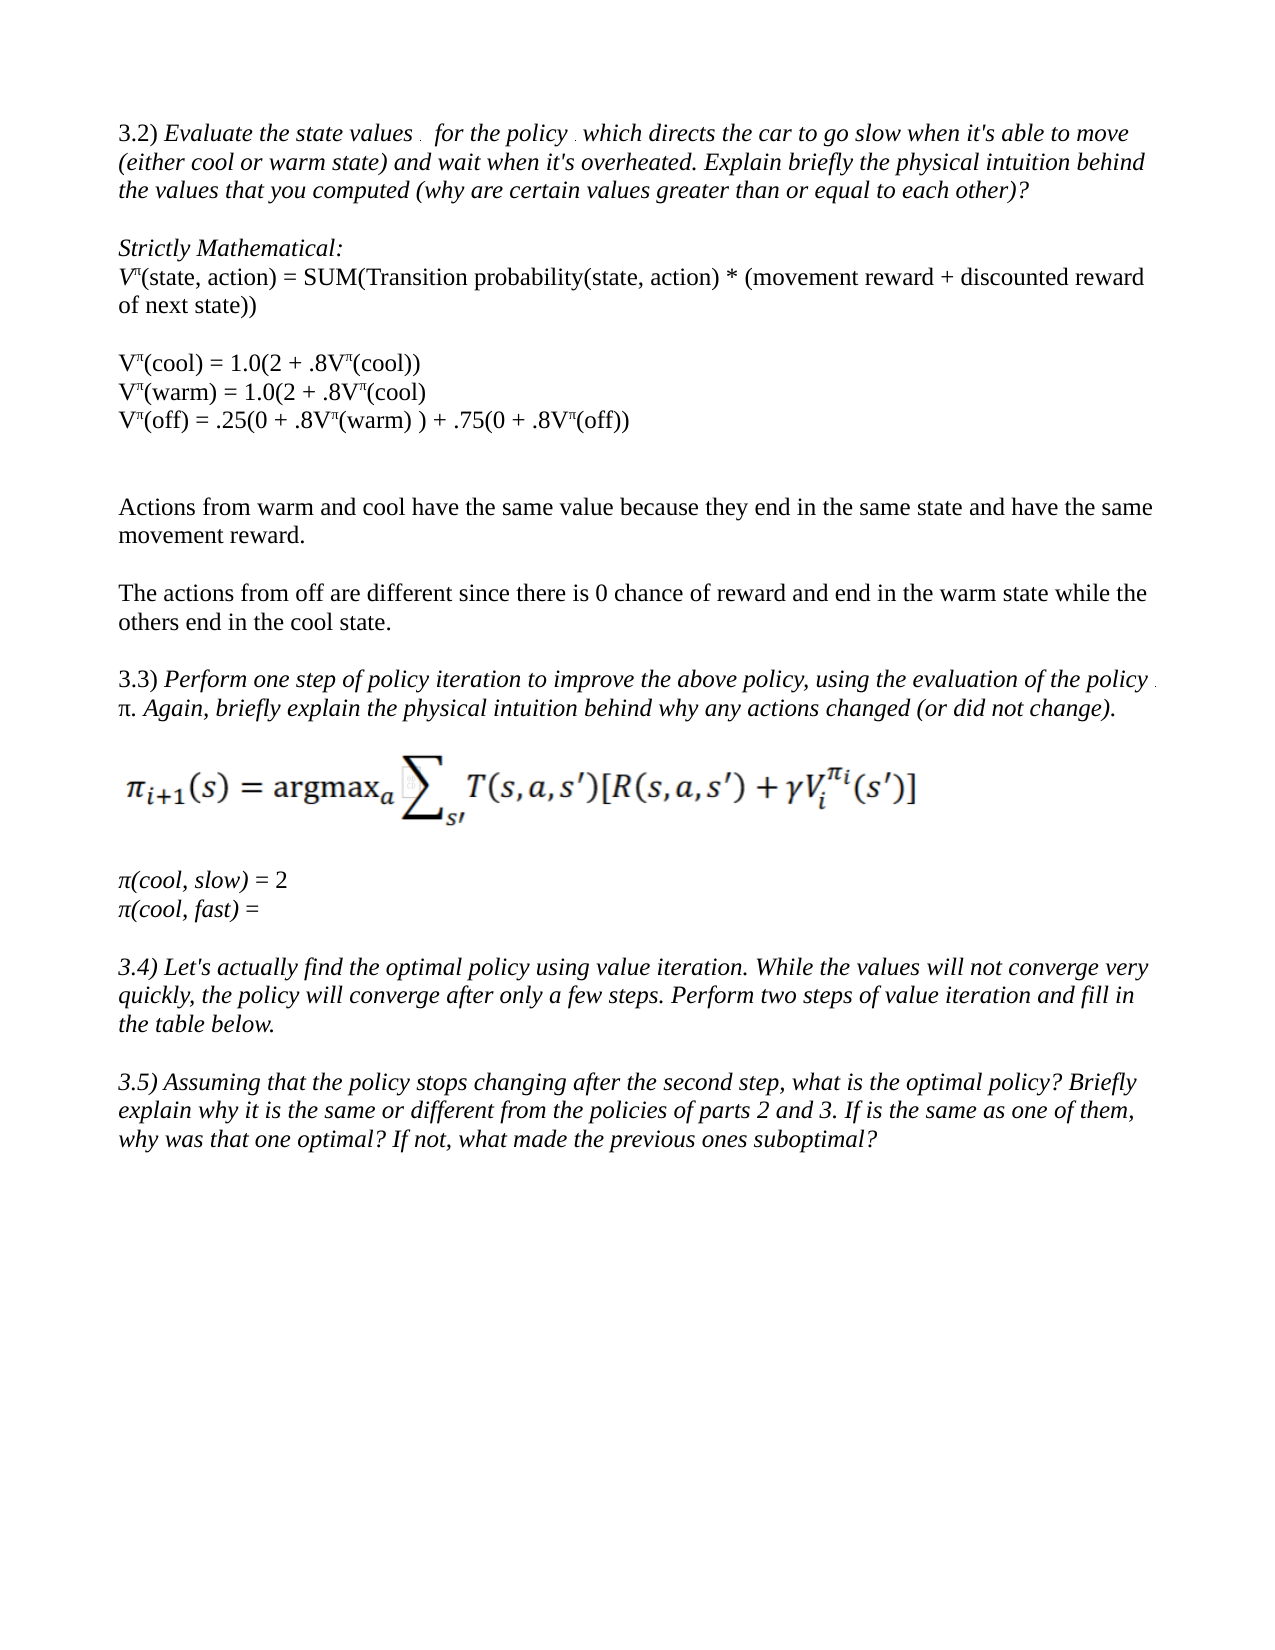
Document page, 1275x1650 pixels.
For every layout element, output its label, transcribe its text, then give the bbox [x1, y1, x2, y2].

text 3.3) Perform one step of policy iteration to improve the above policy, using the evaluation of the policy π. Again, briefly explain the physical intuition behind why any actions changed (or did not change). [118, 664, 1157, 722]
text Vπ(off) = .25(0 + .8Vπ(warm) ) + .75(0 + .8Vπ(off)) [118, 406, 1157, 434]
text Actions from warm and cool have the same value because they end in the same state and have the same movement reward. [118, 492, 1157, 549]
text Vπ(cool) = 1.0(2 + .8Vπ(cool)) [118, 348, 1157, 377]
text Vπ(state, action) = SUM(Transition probability(state, action) * (movement reward + discounted reward of next state)) [118, 262, 1157, 319]
picture [118, 750, 922, 830]
text π(cool, fast) = [118, 894, 1157, 923]
text 3.5) Assuming that the policy stops changing after the second step, what is the optimal policy? Briefly explain why it is the same or different from the policies of parts 2 and 3. If is the same as one of them, why was that one optimal? If not, what made the previous ones suboptimal? [118, 1067, 1157, 1153]
text π(cool, slow) = 2 [118, 866, 1157, 894]
text 3.2) Evaluate the state values for the policy which directs the car to go slow when it's able to move (either cool or warm state) and wait when it's overheated. Explain briefly the physical intuition behind the values that you computed (why are certain values greater than or equal to each other)? [118, 118, 1157, 204]
text 3.4) Let's actually find the optimal policy using value iteration. While the values will not converge very quickly, the policy will converge after only a few steps. Perform two steps of value iteration and fill in the table below. [118, 952, 1157, 1038]
text The actions from off are different since there is 0 chance of reward and end in the warm state while the others end in the cool state. [118, 578, 1157, 636]
text Vπ(warm) = 1.0(2 + .8Vπ(cool) [118, 377, 1157, 406]
text Strictly Mathematical: [118, 233, 1157, 262]
